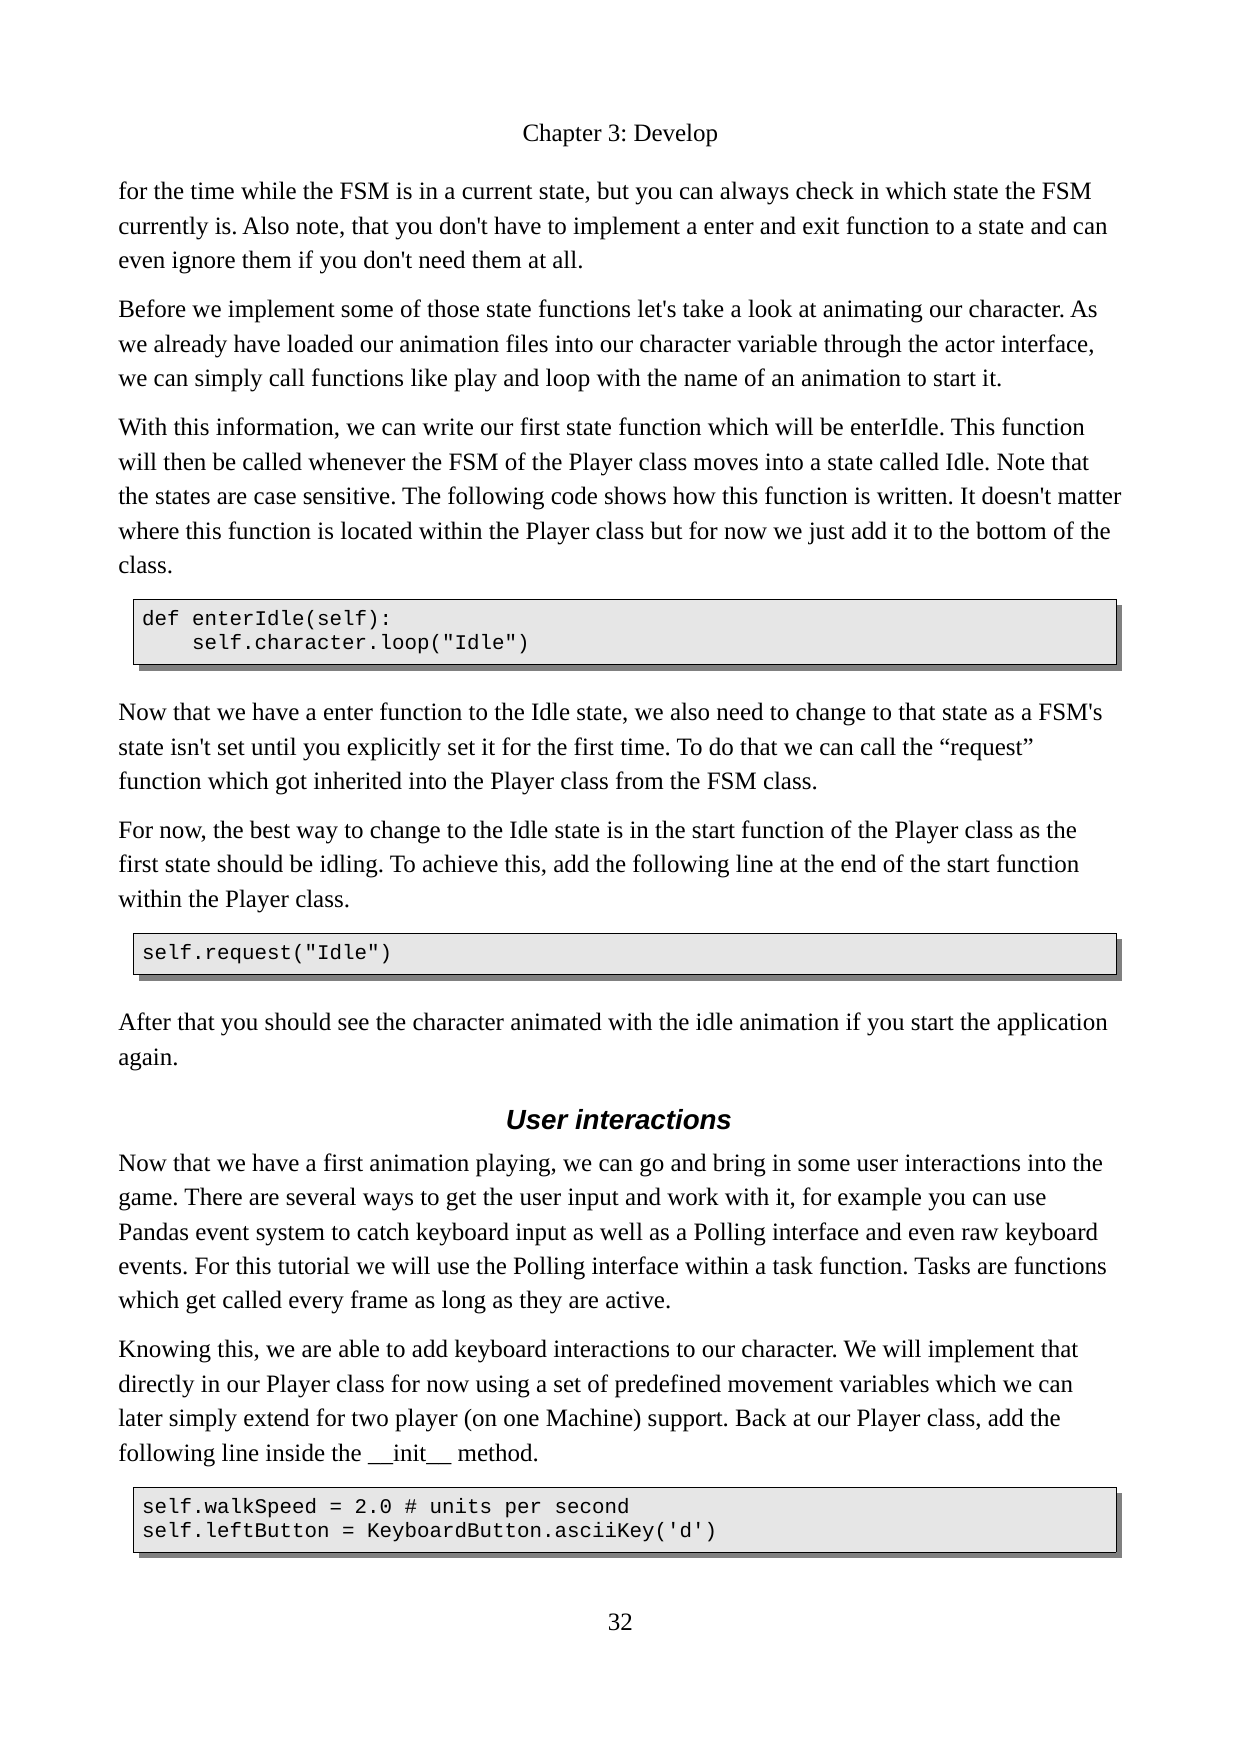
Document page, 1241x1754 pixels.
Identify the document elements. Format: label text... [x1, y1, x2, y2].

text self.request("Idle") [134, 934, 1116, 974]
text Knowing this, we are able to add keyboard interactions to our character. We will implement that directly in our Player class for now using a set of predefined movement variables which we can later simply extend for two player (on one Machine) support. Back at our Player class, add the following line inside the __init__ method. [118, 1334, 1122, 1467]
text self.character.loop("Idle") [134, 623, 1116, 664]
text self.leftButton = KeyboardButton.asciiKey('d') [134, 1511, 1116, 1552]
text With this information, we can write our first state function which will be enterIdle. This function will then be called whenever the FSM of the Player class moves into a state called Idle. Note that the states are case sensitive. The following code shows how this function is written. It doesn't matter where this function is located within the Player class but for now we just add it to the bottom of the class. [118, 412, 1122, 579]
text Now that we have a enter function to the Idle state, we also need to change to that state as a FSM's state isn't set until you explicitly set it for the first time. To do that we can call the “request” function which got inherited into the Player class from the FSM class. [118, 697, 1122, 795]
text Before we implement some of those state functions let's take a look at animating our character. As we already have loaded our animation files into our character variable through the actor interface, we can simply call functions like play and loop with the name of an animation to start it. [118, 294, 1122, 392]
text After that you should see the character animated with the idle animation if you start the application again. [118, 1007, 1122, 1070]
text def enterIdle(self): [134, 600, 1116, 623]
text self.walkSpeed = 2.0 # units per second [134, 1488, 1116, 1511]
text for the time while the FSM is in a current state, but you can always check in which state the FSM currently is. Also note, that you don't have to implement a enter and exit function to a state and can even ignore them if you don't need them at all. [118, 176, 1122, 274]
text For now, the best way to change to the Idle state is in the start function of the Player class as the first state should be idling. To achieve this, add the following line at the end of the start function within the Player class. [118, 815, 1122, 913]
subtitle User interactions [118, 1103, 1122, 1135]
text Now that we have a first animation playing, we can go and bring in some user interactions into the game. There are several ways to get the user input and work with it, for example you can use Pandas event system to catch keyboard input as well as a Polling interface and even raw keyboard events. For this tutorial we will use the Polling interface within a task function. Tasks are functions which get called every frame as long as they are active. [118, 1148, 1122, 1314]
